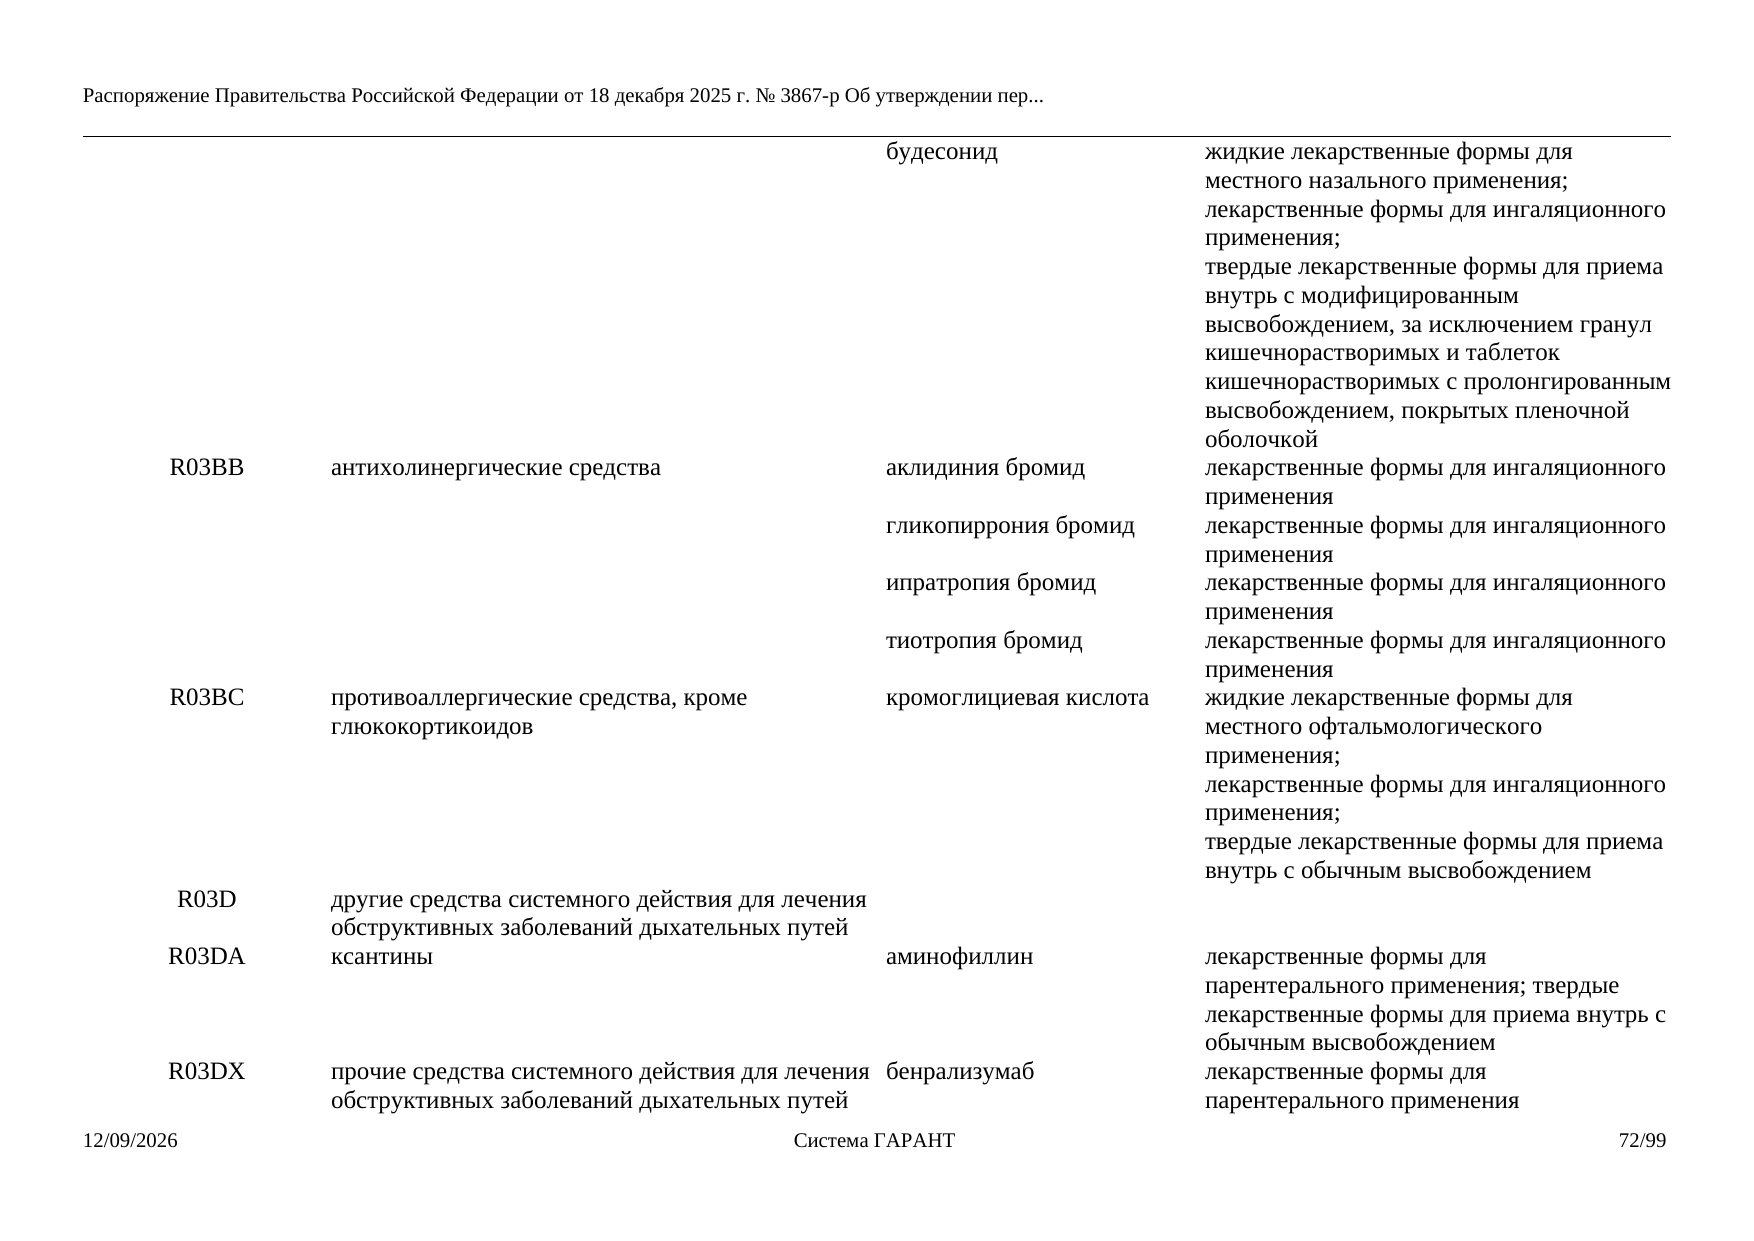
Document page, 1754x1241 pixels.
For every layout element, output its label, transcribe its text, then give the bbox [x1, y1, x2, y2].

table_cell [331, 625, 886, 682]
table_cell [331, 510, 886, 567]
table_cell гликопиррония бромид [886, 510, 1205, 567]
table_cell тиотропия бромид [886, 625, 1205, 682]
table_cell ксантины [331, 941, 886, 1056]
table_cell лекарственные формы для ингаляционного применения [1205, 625, 1671, 682]
table_cell аминофиллин [886, 941, 1205, 1056]
table_cell другие средства системного действия для лечения обструктивных заболеваний дыхательных путей [331, 884, 886, 941]
table_cell антихолинергические средства [331, 453, 886, 510]
table_cell [83, 568, 331, 625]
table_cell жидкие лекарственные формы для местного назального применения; лекарственные формы для ингаляционного применения; твердые лекарственные формы для приема внутрь с модифицированным высвобождением, за исключением гранул кишечнорастворимых и таблеток кишечнорастворимых с пролонгированным высвобождением, покрытых пленочной оболочкой [1205, 137, 1671, 452]
table_cell [83, 625, 331, 682]
table_cell лекарственные формы для парентерального применения; твердые лекарственные формы для приема внутрь с обычным высвобождением [1205, 941, 1671, 1056]
table_cell [886, 884, 1205, 941]
table_cell аклидиния бромид [886, 453, 1205, 510]
table_cell R03D [83, 884, 331, 941]
table_cell R03BB [83, 453, 331, 510]
table_cell прочие средства системного действия для лечения обструктивных заболеваний дыхательных путей [331, 1056, 886, 1114]
table_cell [1205, 884, 1671, 941]
table_cell [331, 568, 886, 625]
table_cell лекарственные формы для ингаляционного применения [1205, 453, 1671, 510]
table_cell [331, 137, 886, 452]
table_cell [83, 510, 331, 567]
table_cell противоаллергические средства, кроме глюкокортикоидов [331, 683, 886, 884]
table_cell жидкие лекарственные формы для местного офтальмологического применения; лекарственные формы для ингаляционного применения; твердые лекарственные формы для приема внутрь с обычным высвобождением [1205, 683, 1671, 884]
table_cell R03DX [83, 1056, 331, 1114]
table_cell [83, 137, 331, 452]
table_cell лекарственные формы для парентерального применения [1205, 1056, 1671, 1114]
table_cell кромоглициевая кислота [886, 683, 1205, 884]
table_cell будесонид [886, 137, 1205, 452]
table_cell бенрализумаб [886, 1056, 1205, 1114]
table_cell R03DA [83, 941, 331, 1056]
table_cell ипратропия бромид [886, 568, 1205, 625]
table_cell лекарственные формы для ингаляционного применения [1205, 510, 1671, 567]
table_cell R03BC [83, 683, 331, 884]
table_cell лекарственные формы для ингаляционного применения [1205, 568, 1671, 625]
